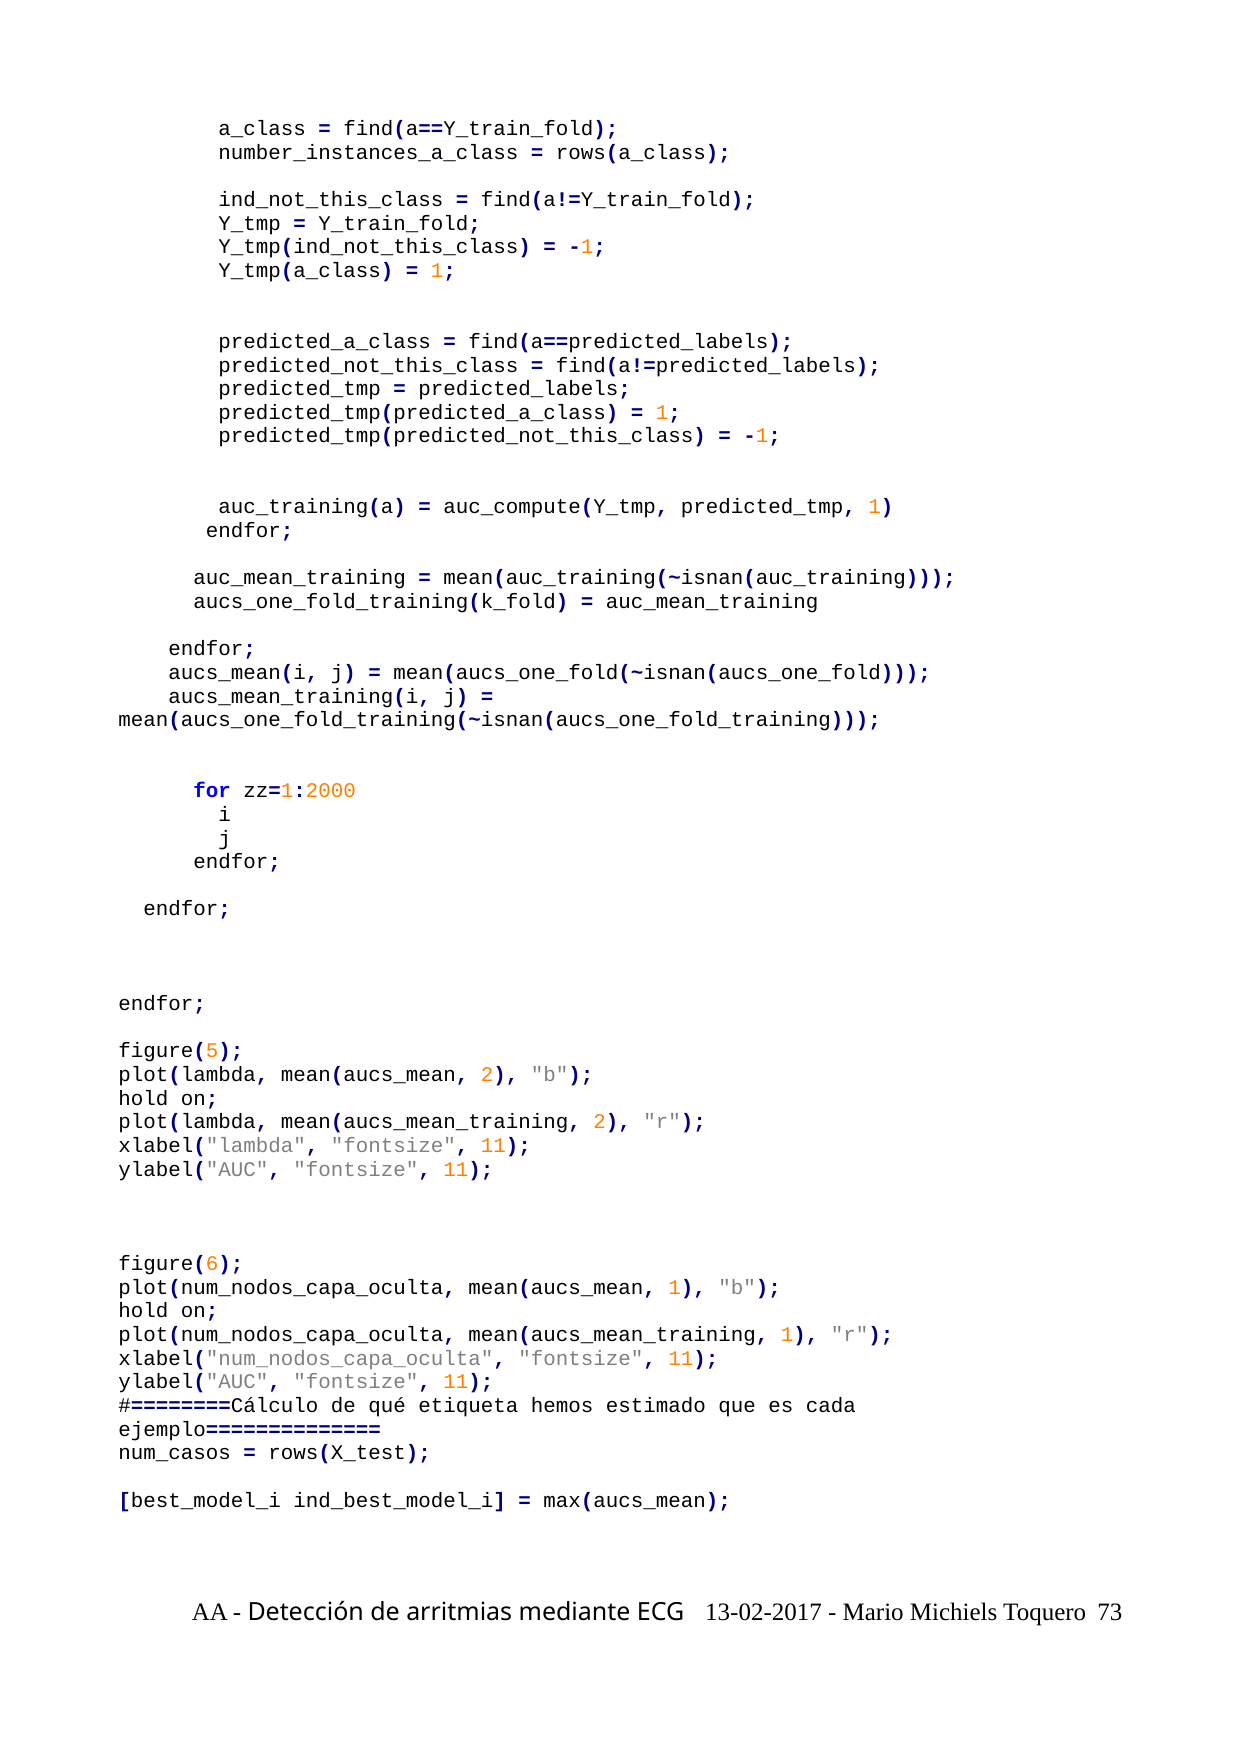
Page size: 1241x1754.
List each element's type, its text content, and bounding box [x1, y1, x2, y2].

text xlabel("lambda", "fontsize", 11); [118, 1135, 1122, 1158]
text endfor; [118, 851, 1122, 875]
text predicted_tmp(predicted_not_this_class) = -1; [118, 426, 1122, 449]
text plot(num_nodos_capa_oculta, mean(aucs_mean_training, 1), "r"); [118, 1324, 1122, 1348]
text endfor; [118, 520, 1122, 544]
text endfor; [118, 993, 1122, 1017]
text for zz=1:2000 [118, 780, 1122, 804]
text endfor; [118, 638, 1122, 662]
text predicted_tmp(predicted_a_class) = 1; [118, 402, 1122, 426]
text a_class = find(a==Y_train_fold); [118, 118, 1122, 142]
text j [118, 827, 1122, 851]
text Y_tmp(a_class) = 1; [118, 260, 1122, 284]
text xlabel("num_nodos_capa_oculta", "fontsize", 11); [118, 1348, 1122, 1371]
text Y_tmp(ind_not_this_class) = -1; [118, 236, 1122, 260]
text plot(num_nodos_capa_oculta, mean(aucs_mean, 1), "b"); [118, 1277, 1122, 1300]
text predicted_tmp = predicted_labels; [118, 378, 1122, 402]
text figure(5); [118, 1040, 1122, 1064]
text aucs_mean(i, j) = mean(aucs_one_fold(~isnan(aucs_one_fold))); [118, 662, 1122, 686]
text aucs_mean_training(i, j) = mean(aucs_one_fold_training(~isnan(aucs_one_fold_training))); [118, 686, 1122, 733]
text ind_not_this_class = find(a!=Y_train_fold); [118, 189, 1122, 213]
text aucs_one_fold_training(k_fold) = auc_mean_training [118, 591, 1122, 615]
text auc_mean_training = mean(auc_training(~isnan(auc_training))); [118, 567, 1122, 591]
text plot(lambda, mean(aucs_mean, 2), "b"); [118, 1064, 1122, 1088]
text predicted_a_class = find(a==predicted_labels); [118, 331, 1122, 354]
text [best_model_i ind_best_model_i] = max(aucs_mean); [118, 1489, 1122, 1513]
text #========Cálculo de qué etiqueta hemos estimado que es cada ejemplo============== [118, 1395, 1122, 1442]
text number_instances_a_class = rows(a_class); [118, 142, 1122, 165]
text ylabel("AUC", "fontsize", 11); [118, 1371, 1122, 1395]
text auc_training(a) = auc_compute(Y_tmp, predicted_tmp, 1) [118, 496, 1122, 520]
text i [118, 804, 1122, 827]
text predicted_not_this_class = find(a!=predicted_labels); [118, 354, 1122, 378]
text ylabel("AUC", "fontsize", 11); [118, 1158, 1122, 1182]
text Y_tmp = Y_train_fold; [118, 213, 1122, 236]
text hold on; [118, 1300, 1122, 1324]
text plot(lambda, mean(aucs_mean_training, 2), "r"); [118, 1111, 1122, 1135]
text hold on; [118, 1088, 1122, 1111]
text figure(6); [118, 1253, 1122, 1277]
text num_casos = rows(X_test); [118, 1442, 1122, 1466]
text endfor; [118, 898, 1122, 922]
